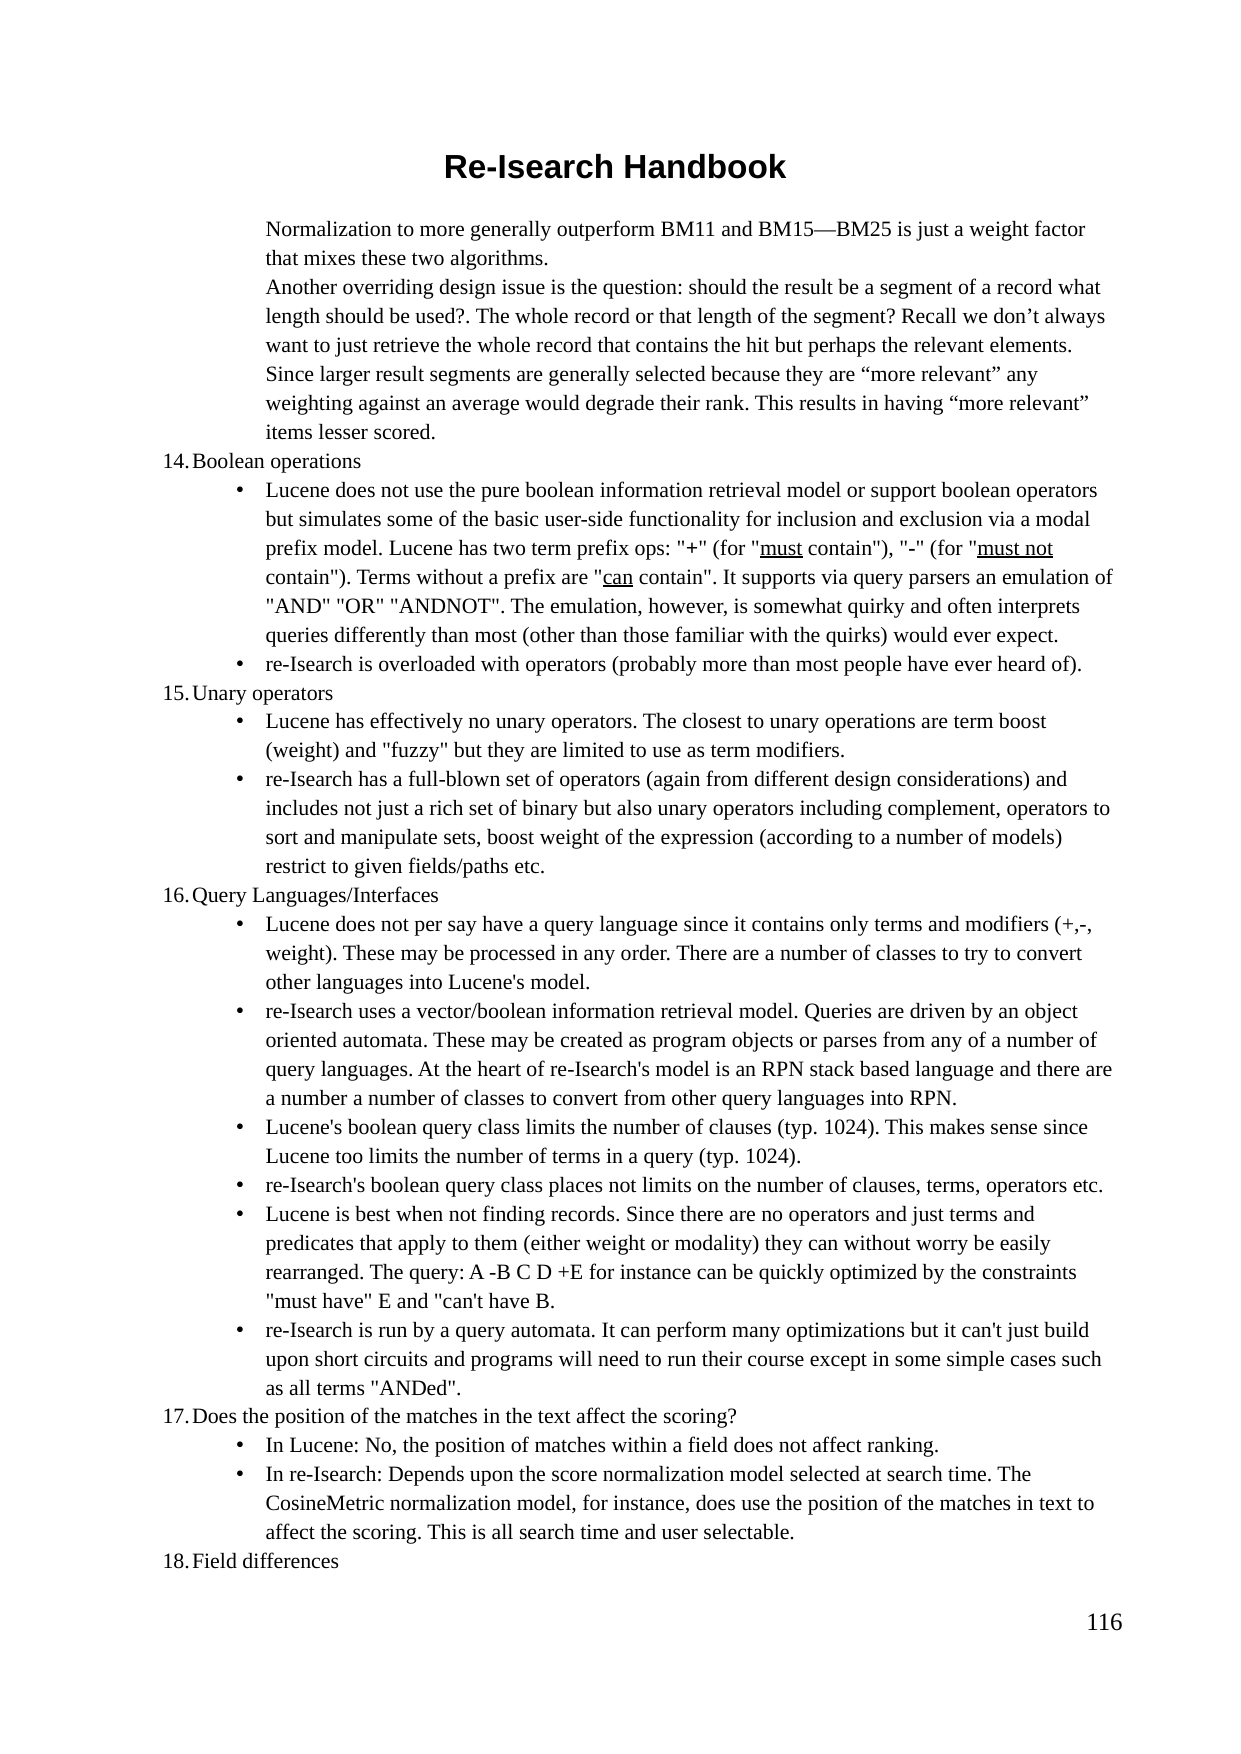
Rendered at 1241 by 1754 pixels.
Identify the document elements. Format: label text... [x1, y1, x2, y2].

list Boolean operations [162, 448, 1122, 473]
list re-Isearch is run by a query automata. It can perform many optimizations but it can't just build upon short circuits and programs will need to run their course except in some simple cases such as all terms "ANDed". [236, 1317, 1122, 1400]
list re-Isearch's boolean query class places not limits on the number of clauses, terms, operators etc. [236, 1172, 1122, 1197]
list Lucene's boolean query class limits the number of clauses (typ. 1024). This makes sense since Lucene too limits the number of terms in a query (typ. 1024). [236, 1114, 1122, 1168]
list Query Languages/Interfaces [162, 882, 1122, 907]
list re-Isearch uses a vector/boolean information retrieval model. Queries are driven by an object oriented automata. These may be created as program objects or parses from any of a number of query languages. At the heart of re-Isearch's model is an RPN stack based language and there are a number a number of classes to convert from other query languages into RPN. [236, 998, 1122, 1110]
list re-Isearch is overloaded with operators (probably more than most people have ever heard of). [236, 651, 1122, 676]
list Another overriding design issue is the question: should the result be a segment of a record what length should be used?. The whole record or that length of the segment? Recall we don’t always want to just retrieve the whole record that contains the hit but perhaps the relevant elements. Since larger result segments are generally selected because they are “more relevant” any weighting against an average would degrade their rank. This results in having “more relevant” items lesser scored. [236, 274, 1122, 444]
list In Lucene: No, the position of matches within a field does not affect ranking. [236, 1432, 1122, 1458]
list Lucene has effectively no unary operators. The closest to unary operations are term boost (weight) and "fuzzy" but they are limited to use as term modifiers. [236, 708, 1122, 763]
list In re-Isearch: Depends upon the score normalization model selected at search time. The CosineMetric normalization model, for instance, does use the position of the matches in text to affect the scoring. This is all search time and user selectable. [236, 1461, 1122, 1544]
list Normalization to more generally outperform BM11 and BM15—BM25 is just a weight factor that mixes these two algorithms. [236, 216, 1122, 270]
list Unary operators [162, 679, 1122, 705]
list Lucene is best when not finding records. Since there are no operators and just terms and predicates that apply to them (either weight or modality) they can without worry be easily rearranged. The query: A -B C D +E for instance can be quickly optimized by the constraints "must have" E and "can't have B. [236, 1201, 1122, 1313]
list Lucene does not use the pure boolean information retrieval model or support boolean operators but simulates some of the basic user-side functionality for inclusion and exclusion via a modal prefix model. Lucene has two term prefix ops: "+" (for "must contain"), "-" (for "must not contain"). Terms without a prefix are "can contain". It supports via query parsers an emulation of "AND" "OR" "ANDNOT". The emulation, however, is somewhat quirky and often interprets queries differently than most (other than those familiar with the quirks) would ever expect. [236, 477, 1122, 647]
list re-Isearch has a full-blown set of operators (again from different design considerations) and includes not just a rich set of binary but also unary operators including complement, operators to sort and manipulate sets, boost weight of the expression (according to a number of models) restrict to given fields/paths etc. [236, 766, 1122, 878]
list Lucene does not per say have a query language since it contains only terms and modifiers (+,-, weight). These may be processed in any order. There are a number of classes to try to convert other languages into Lucene's model. [236, 911, 1122, 994]
list Field differences [162, 1548, 1122, 1573]
list Does the position of the matches in the text affect the scoring? [162, 1403, 1122, 1429]
